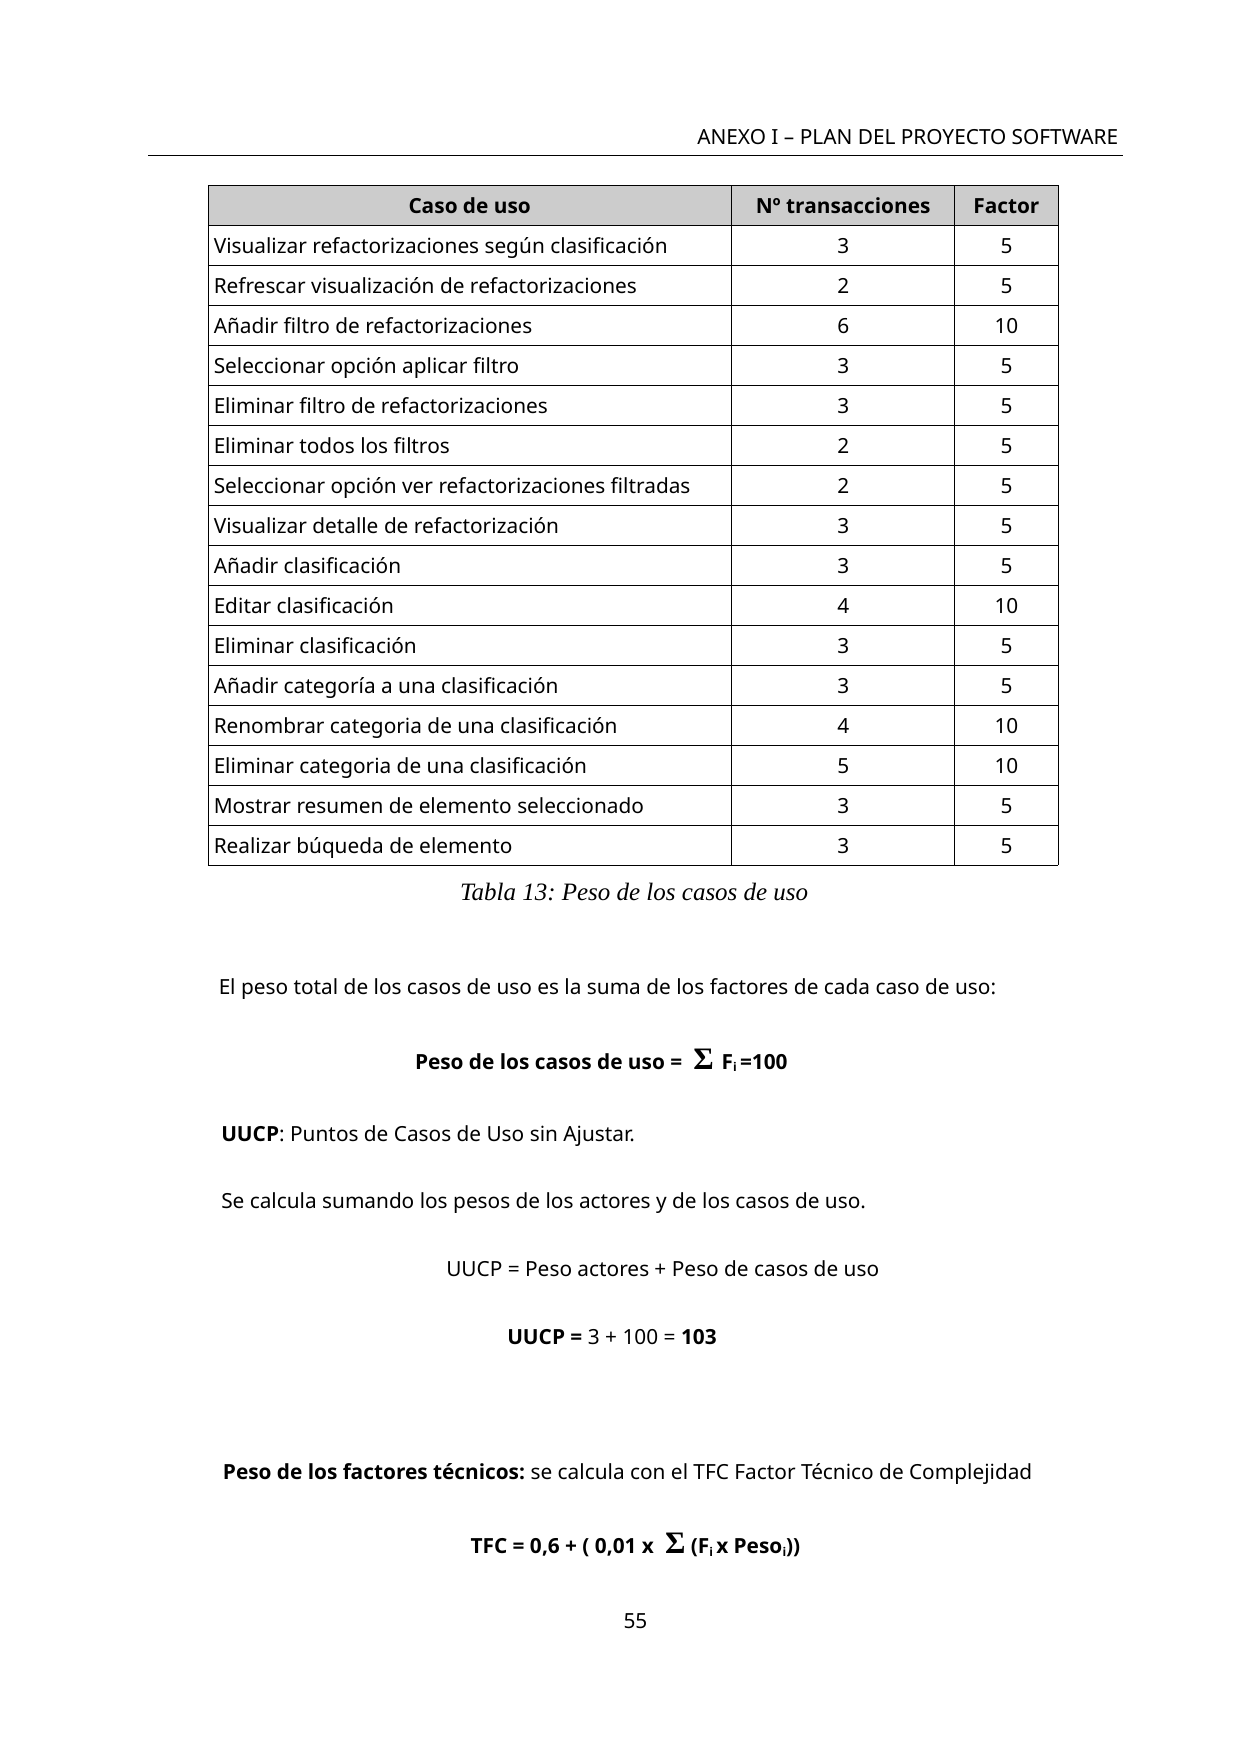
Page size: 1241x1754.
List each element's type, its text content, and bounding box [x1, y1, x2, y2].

text Tabla 13: Peso de los casos de uso [148, 877, 1123, 906]
table_cell 3 [732, 546, 954, 585]
table_cell 3 [732, 786, 954, 825]
table_cell 2 [732, 466, 954, 505]
table_cell Visualizar detalle de refactorización [209, 506, 731, 545]
list Peso de los casos de uso = Σ Fi =100 [377, 1040, 1123, 1076]
table_cell 10 [955, 706, 1058, 745]
table_cell Mostrar resumen de elemento seleccionado [209, 786, 731, 825]
table_cell 5 [955, 226, 1058, 265]
table_cell Seleccionar opción ver refactorizaciones filtradas [209, 466, 731, 505]
table_cell Seleccionar opción aplicar filtro [209, 346, 731, 385]
table_cell Eliminar todos los filtros [209, 426, 731, 465]
table_cell Eliminar categoria de una clasificación [209, 746, 731, 785]
table_cell 5 [955, 546, 1058, 585]
table_cell 5 [955, 786, 1058, 825]
table_cell 5 [955, 506, 1058, 545]
table_cell 5 [955, 346, 1058, 385]
table_cell Editar clasificación [209, 586, 731, 625]
table_cell 2 [732, 426, 954, 465]
table_header Nº transacciones [732, 186, 954, 225]
table_cell 3 [732, 226, 954, 265]
table_cell 5 [955, 266, 1058, 305]
table_cell 3 [732, 346, 954, 385]
table_cell 3 [732, 506, 954, 545]
table_cell 3 [732, 626, 954, 665]
table_cell 5 [955, 386, 1058, 425]
text UUCP = Peso actores + Peso de casos de uso [383, 1254, 1123, 1283]
table_cell Añadir filtro de refactorizaciones [209, 306, 731, 345]
table_cell 10 [955, 746, 1058, 785]
table_cell Añadir clasificación [209, 546, 731, 585]
text Peso de los factores técnicos: se calcula con el TFC Factor Técnico de Complejidad [223, 1457, 1123, 1485]
table_cell 3 [732, 666, 954, 705]
table_cell Añadir categoría a una clasificación [209, 666, 731, 705]
table_cell 10 [955, 586, 1058, 625]
table_cell 5 [955, 626, 1058, 665]
table_cell 4 [732, 706, 954, 745]
table_header Factor [955, 186, 1058, 225]
table_cell 3 [732, 826, 954, 865]
table_cell 6 [732, 306, 954, 345]
table_cell 5 [732, 746, 954, 785]
table_cell 2 [732, 266, 954, 305]
table_cell 3 [732, 386, 954, 425]
table_cell 10 [955, 306, 1058, 345]
table_cell 4 [732, 586, 954, 625]
table_cell 5 [955, 466, 1058, 505]
text UUCP = 3 + 100 = 103 [444, 1322, 1123, 1350]
text TFC = 0,6 + ( 0,01 x Σ (Fi x Pesoi)) [148, 1524, 1123, 1561]
table_cell Renombrar categoria de una clasificación [209, 706, 731, 745]
text El peso total de los casos de uso es la suma de los factores de cada caso de uso: [148, 972, 1123, 1001]
table_cell Eliminar filtro de refactorizaciones [209, 386, 731, 425]
table_cell Refrescar visualización de refactorizaciones [209, 266, 731, 305]
table_header Caso de uso [209, 186, 731, 225]
table_cell Eliminar clasificación [209, 626, 731, 665]
table_cell 5 [955, 826, 1058, 865]
table_cell Realizar búqueda de elemento [209, 826, 731, 865]
table_cell 5 [955, 666, 1058, 705]
text Se calcula sumando los pesos de los actores y de los casos de uso. [221, 1187, 1123, 1215]
text UUCP: Puntos de Casos de Uso sin Ajustar. [221, 1119, 1123, 1147]
table_cell Visualizar refactorizaciones según clasificación [209, 226, 731, 265]
table_cell 5 [955, 426, 1058, 465]
